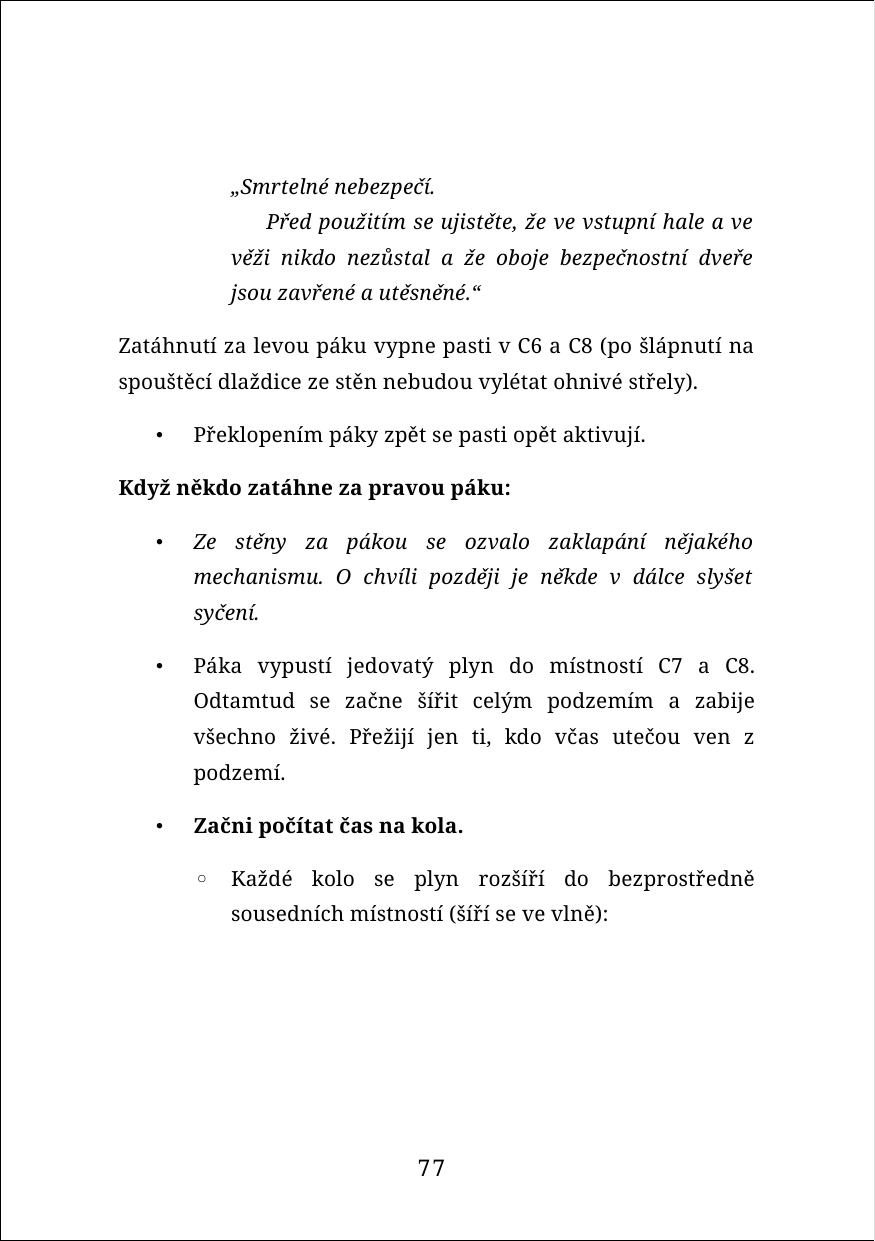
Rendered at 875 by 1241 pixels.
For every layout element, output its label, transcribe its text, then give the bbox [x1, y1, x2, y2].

list „Smrtelné nebezpečí. Před použitím se ujistěte, že ve vstupní hale a ve věži nikdo nezůstal a že oboje bezpečnostní dveře jsou zavřené a utěsněné.“ [193, 172, 756, 307]
text Zatáhnutí za levou páku vypne pasti v C6 a C8 (po šlápnutí na spouštěcí dlaždice ze stěn nebudou vylétat ohnivé střely). [118, 332, 756, 396]
list Každé kolo se plyn rozšíří do bezprostředně sousedních místností (šíří se ve vlně): [193, 864, 756, 928]
list Ze stěny za pákou se ozvalo zaklapání nějakého mechanismu. O chvíli později je někde v dálce slyšet syčení. [156, 527, 756, 626]
list Začni počítat čas na kola. [156, 811, 756, 839]
text Když někdo zatáhne za pravou páku: [118, 473, 756, 502]
list Páka vypustí jedovatý plyn do místností C7 a C8. Odtamtud se začne šířit celým podzemím a zabije všechno živé. Přežijí jen ti, kdo včas utečou ven z podzemí. [156, 651, 756, 786]
list Překlopením páky zpět se pasti opět aktivují. [156, 420, 756, 449]
